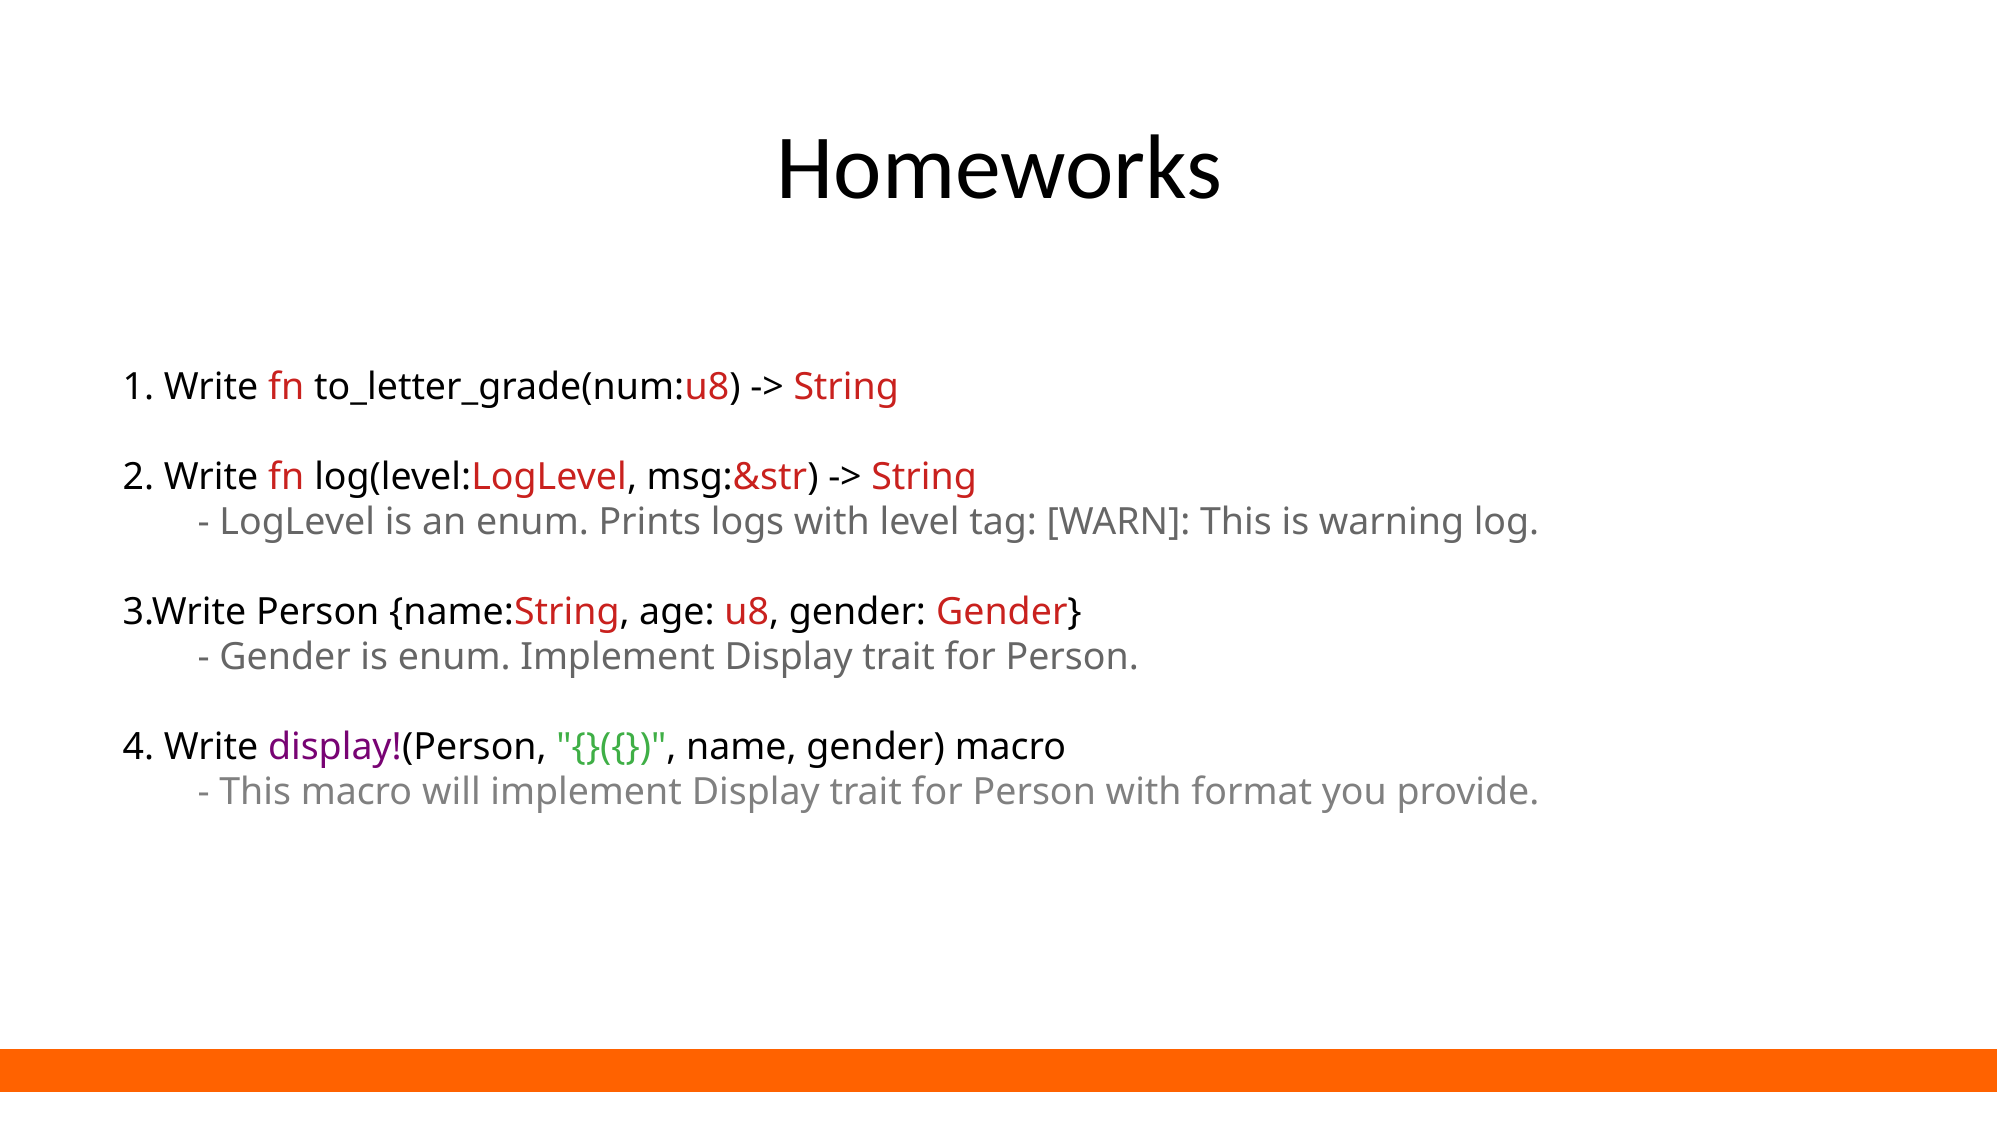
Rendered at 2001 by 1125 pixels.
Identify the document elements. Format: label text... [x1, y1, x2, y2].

text_box [0, 1049, 1997, 1092]
text_box 1. Write fn to_letter_grade(num:u8) -> String 2. Write fn log(level:LogLevel, msg:&str) -> String - LogLevel is an enum. Prints logs with level tag: [WARN]: This is warning log. 3.Write Person {name:String, age: u8, gender: Gender} - Gender is enum. Implement Display trait for Person. 4. Write display!(Person, "{}({})", name, gender) macro - This macro will implement Display trait for Person with format you provide. [107, 354, 1893, 828]
text_box Homeworks [137, 59, 1863, 278]
